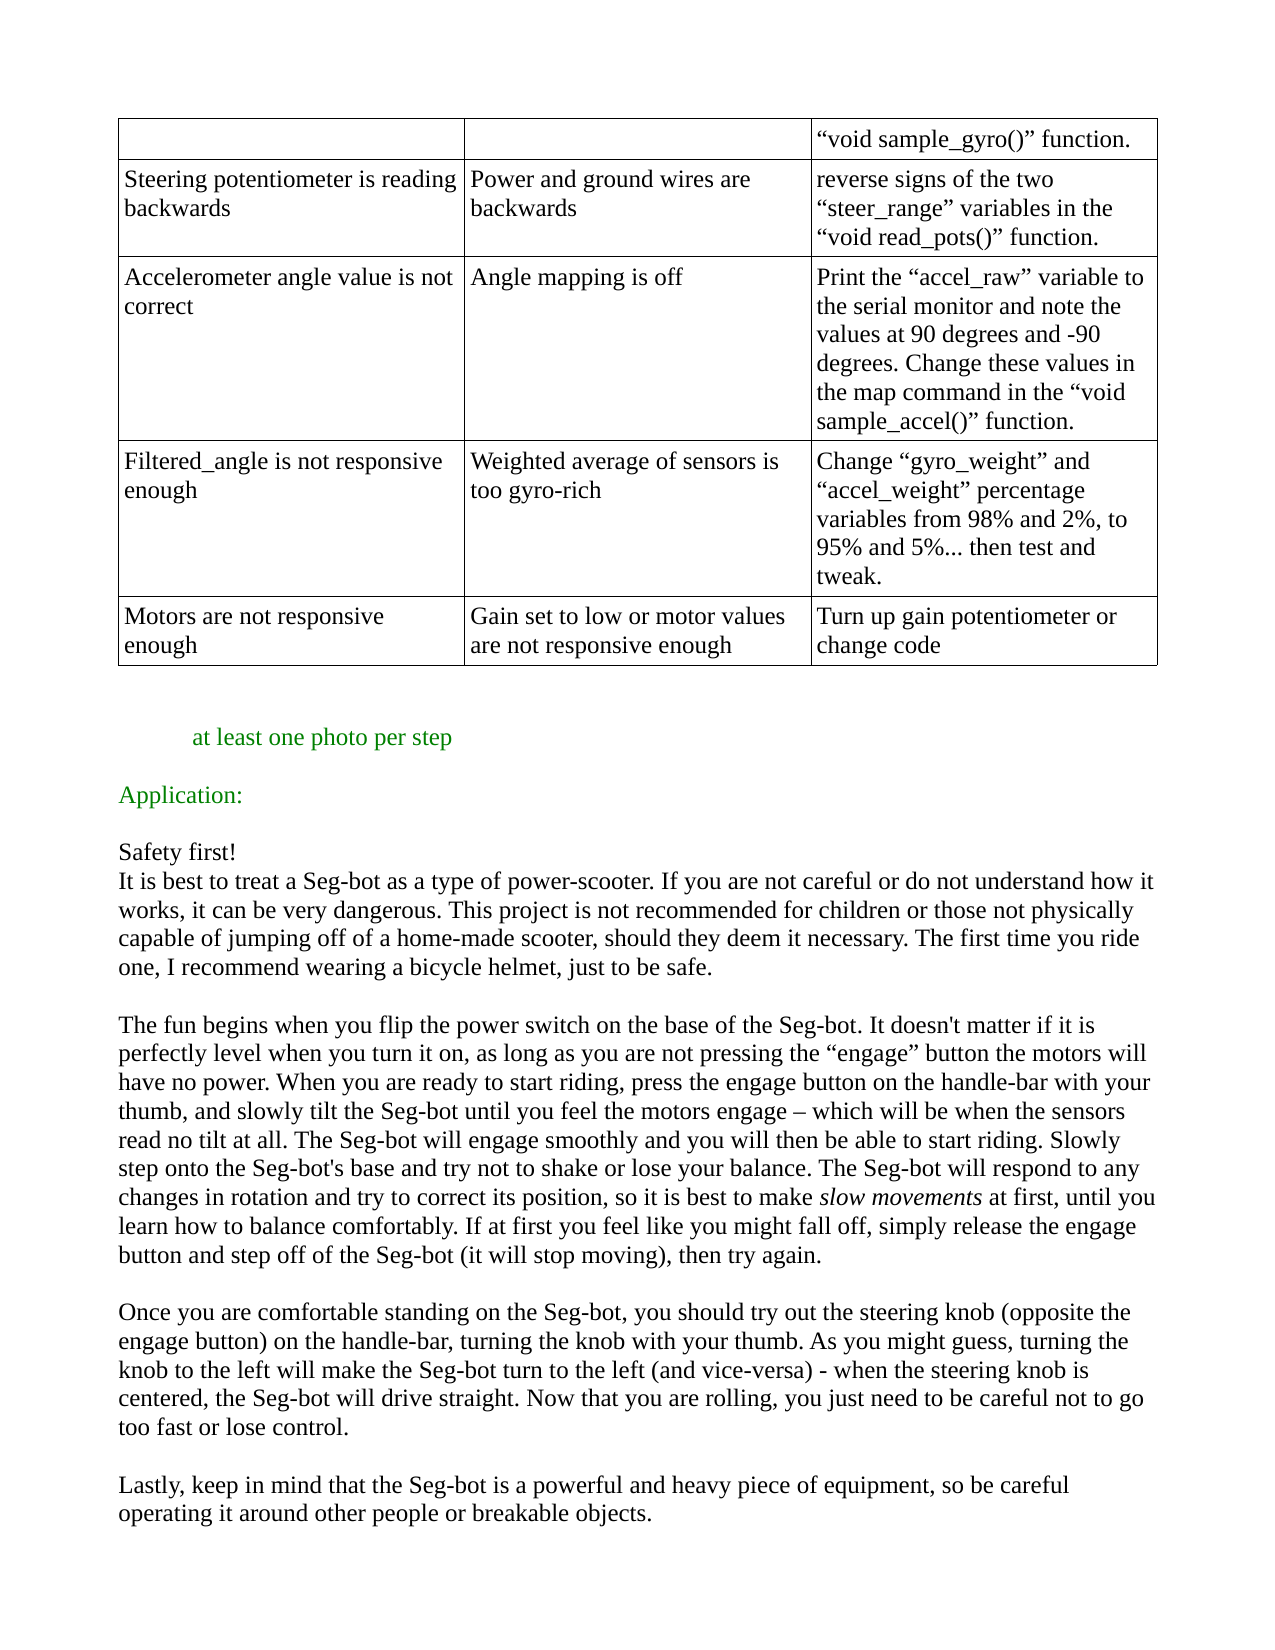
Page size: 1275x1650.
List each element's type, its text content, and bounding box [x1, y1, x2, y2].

table_cell Steering potentiometer is reading backwards [119, 160, 464, 256]
table_cell “void sample_gyro()” function. [812, 119, 1157, 158]
text Safety first! [118, 837, 1157, 866]
table_cell Print the “accel_raw” variable to the serial monitor and note the values at 90 degrees and -90 degrees. Change these values in the map command in the “void sample_accel()” function. [812, 257, 1157, 440]
table_cell [119, 119, 464, 158]
text Application: [118, 780, 1157, 808]
text at least one photo per step [118, 722, 1157, 751]
table_cell Weighted average of sensors is too gyro-rich [465, 441, 811, 596]
table_cell [465, 119, 811, 158]
table_cell Change “gyro_weight” and “accel_weight” percentage variables from 98% and 2%, to 95% and 5%... then test and tweak. [812, 441, 1157, 596]
text Lastly, keep in mind that the Seg-bot is a powerful and heavy piece of equipment, so be careful operating it around other people or breakable objects. [118, 1470, 1157, 1527]
table_cell Accelerometer angle value is not correct [119, 257, 464, 440]
text The fun begins when you flip the power switch on the base of the Seg-bot. It doesn't matter if it is perfectly level when you turn it on, as long as you are not pressing the “engage” button the motors will have no power. When you are ready to start riding, press the engage button on the handle-bar with your thumb, and slowly tilt the Seg-bot until you feel the motors engage – which will be when the sensors read no tilt at all. The Seg-bot will engage smoothly and you will then be able to start riding. Slowly step onto the Seg-bot's base and try not to shake or lose your balance. The Seg-bot will respond to any changes in rotation and try to correct its position, so it is best to make slow movements at first, until you learn how to balance comfortably. If at first you feel like you might fall off, simply release the engage button and step off of the Seg-bot (it will stop moving), then try again. [118, 1010, 1157, 1268]
table_cell Filtered_angle is not responsive enough [119, 441, 464, 596]
text It is best to treat a Seg-bot as a type of power-scooter. If you are not careful or do not understand how it works, it can be very dangerous. This project is not recommended for children or those not physically capable of jumping off of a home-made scooter, should they deem it necessary. The first time you ride one, I recommend wearing a bicycle helmet, just to be safe. [118, 866, 1157, 981]
table_cell Motors are not responsive enough [119, 597, 464, 665]
table_cell Gain set to low or motor values are not responsive enough [465, 597, 811, 665]
text Once you are comfortable standing on the Seg-bot, you should try out the steering knob (opposite the engage button) on the handle-bar, turning the knob with your thumb. As you might guess, turning the knob to the left will make the Seg-bot turn to the left (and vice-versa) - when the steering knob is centered, the Seg-bot will drive straight. Now that you are rolling, you just need to be careful not to go too fast or lose control. [118, 1297, 1157, 1441]
table_cell Power and ground wires are backwards [465, 160, 811, 256]
table_cell Angle mapping is off [465, 257, 811, 440]
table_cell reverse signs of the two “steer_range” variables in the “void read_pots()” function. [812, 160, 1157, 256]
table_cell Turn up gain potentiometer or change code [812, 597, 1157, 665]
